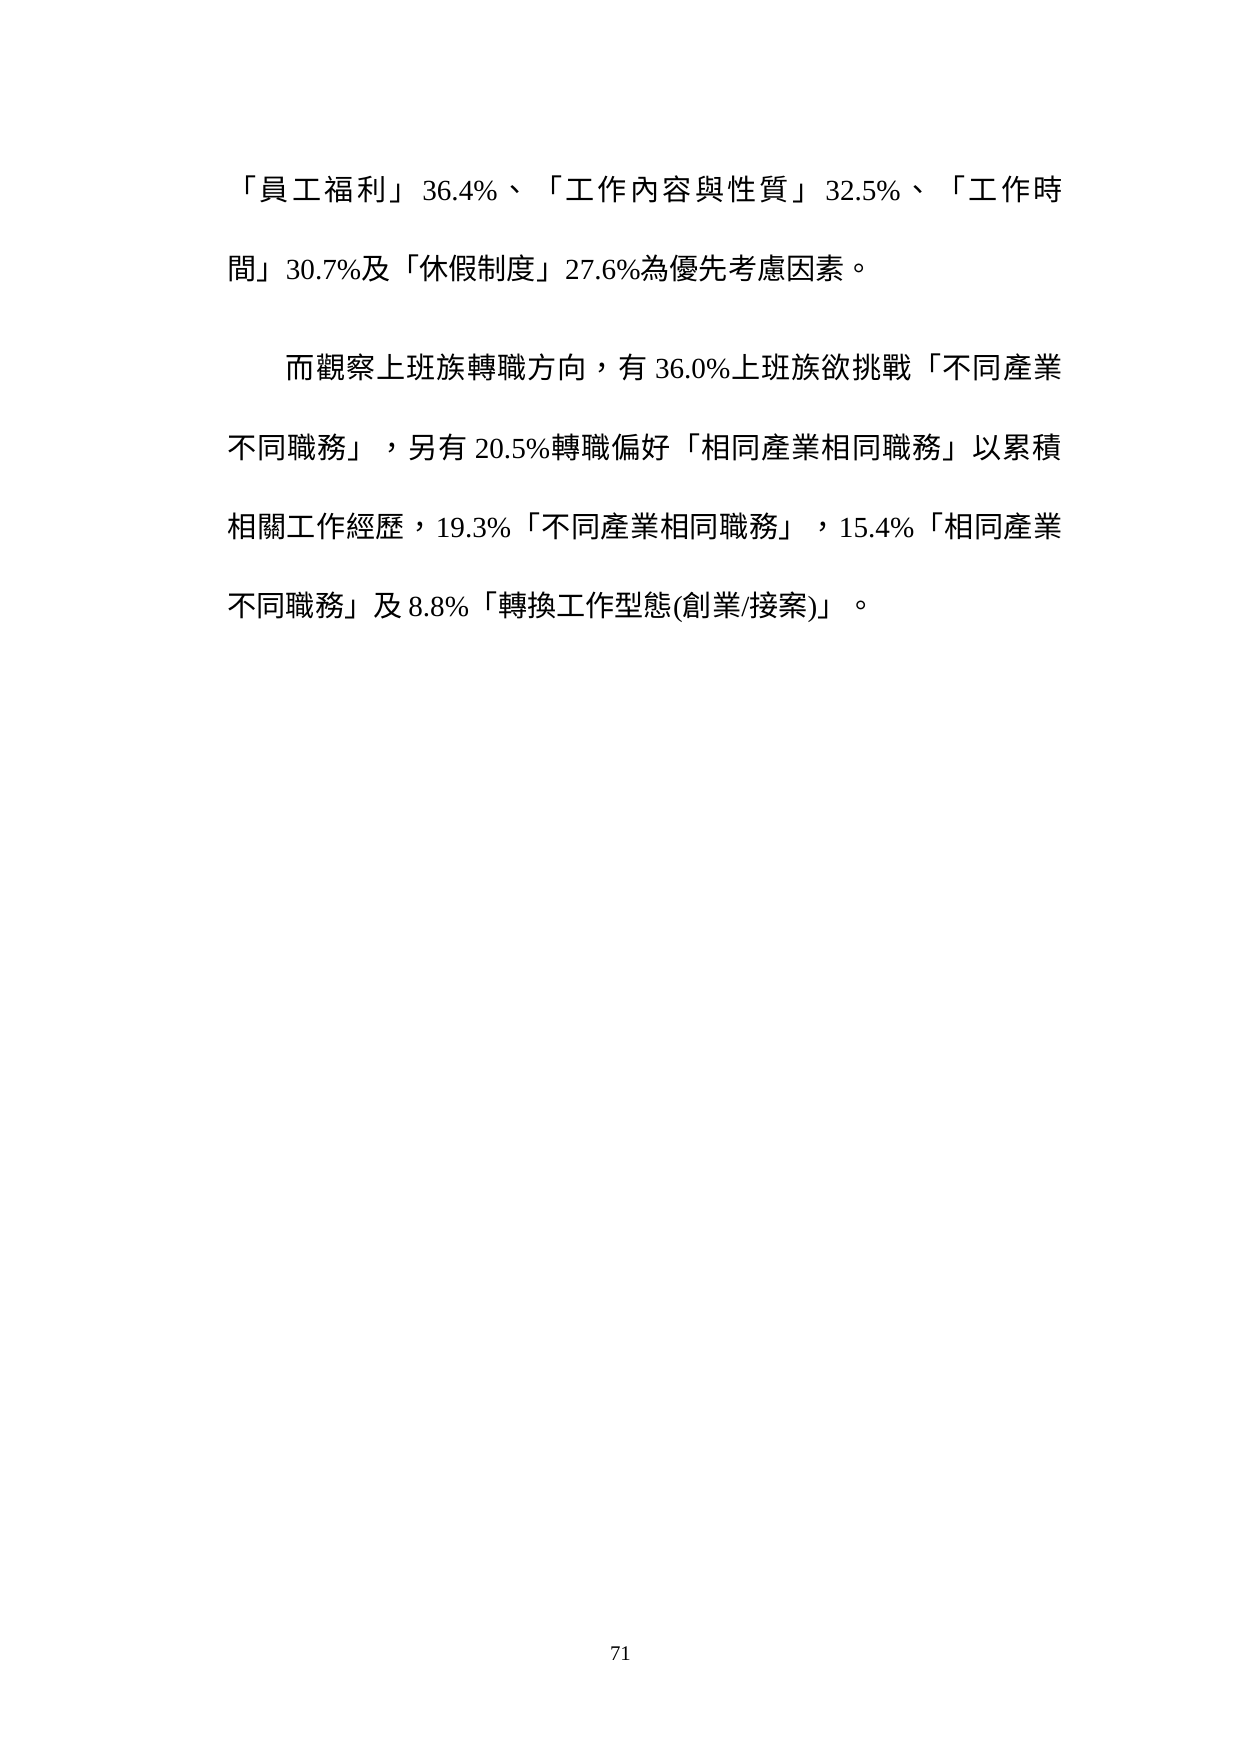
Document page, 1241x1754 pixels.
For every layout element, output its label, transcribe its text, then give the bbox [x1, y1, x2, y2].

text 「員工福利」36.4%、「工作內容與性質」32.5%、「工作時間」30.7%及「休假制度」27.6%為優先考慮因素。 [227, 148, 1063, 306]
text 而觀察上班族轉職方向，有36.0%上班族欲挑戰「不同產業不同職務」，另有20.5%轉職偏好「相同產業相同職務」以累積相關工作經歷，19.3%「不同產業相同職務」，15.4%「相同產業不同職務」及8.8%「轉換工作型態(創業/接案)」。 [227, 326, 1063, 644]
